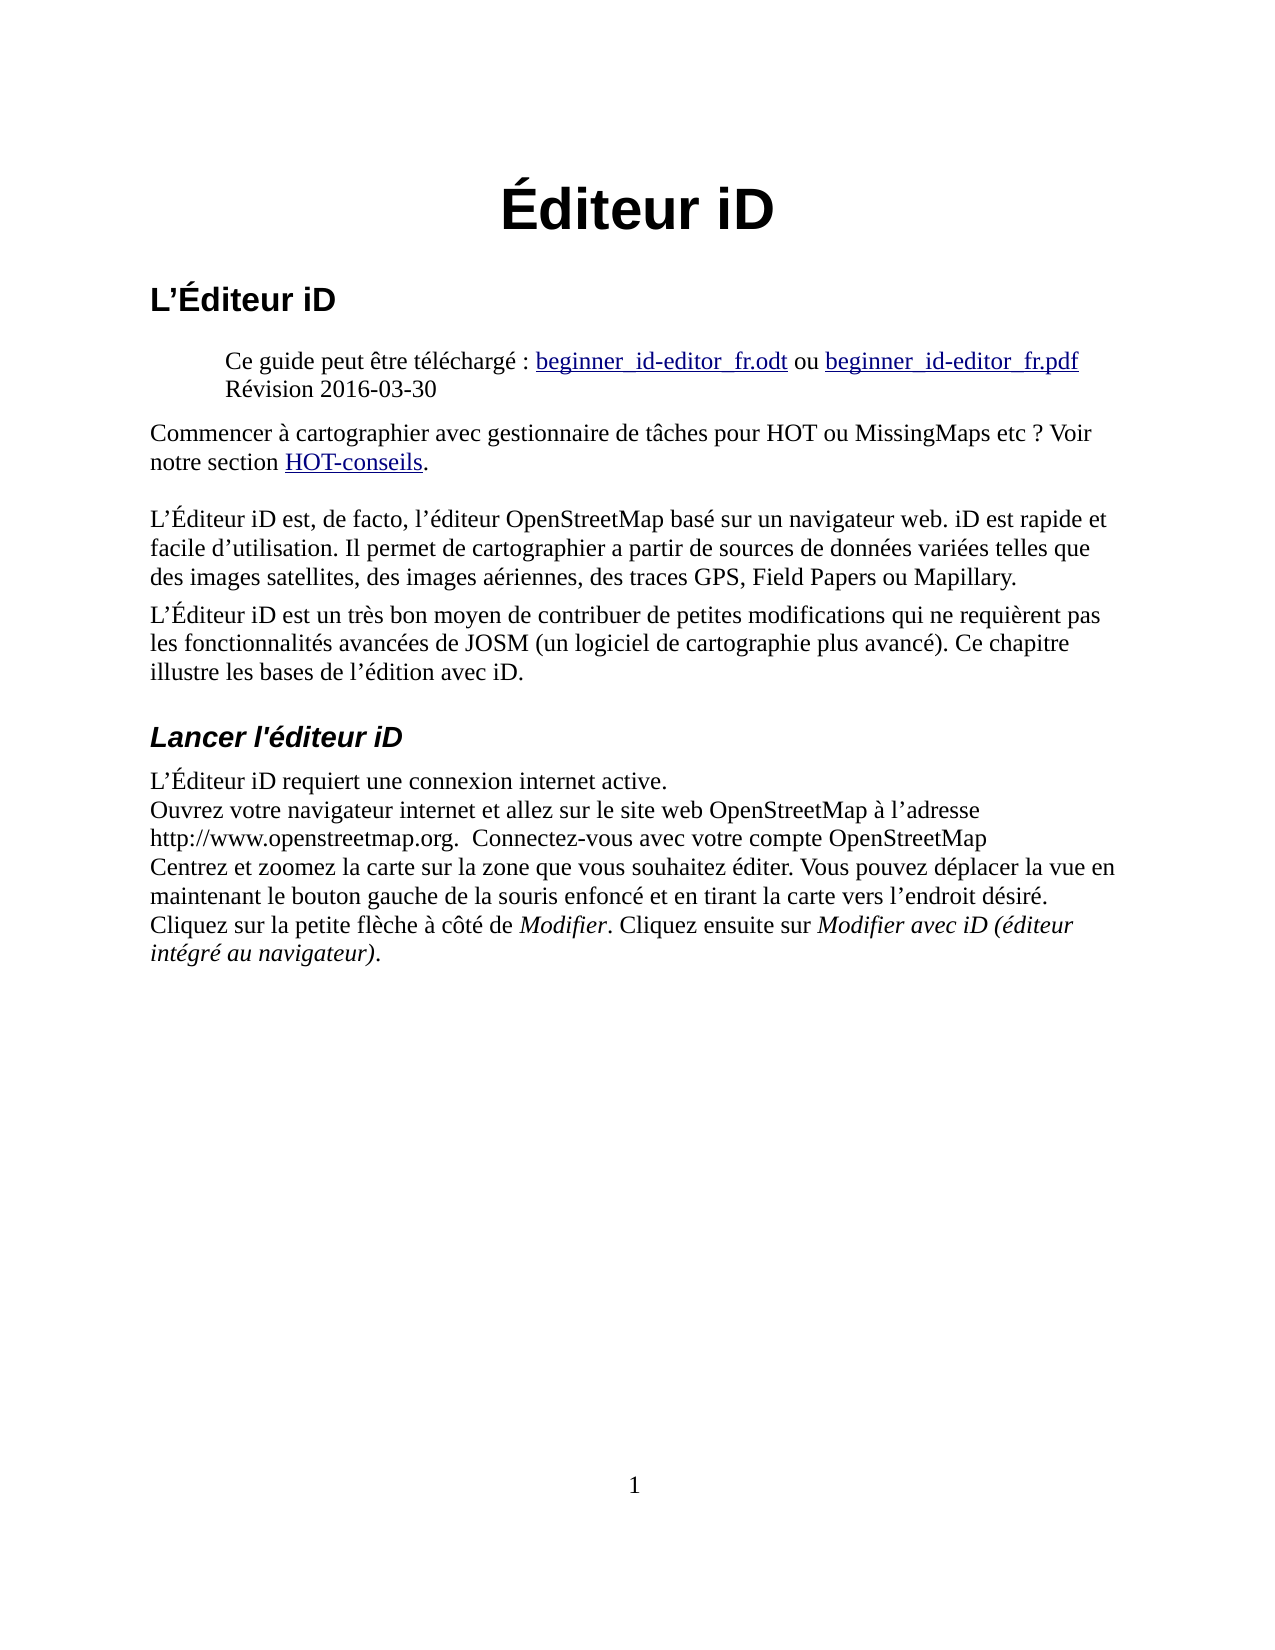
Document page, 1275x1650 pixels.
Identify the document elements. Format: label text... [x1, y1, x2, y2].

text L’Éditeur iD requiert une connexion internet active. [150, 766, 1125, 795]
text Ce guide peut être téléchargé : beginner_id-editor_fr.odt ou beginner_id-editor_fr.pdf Révision 2016-03-30 [225, 346, 1125, 403]
text L’Éditeur iD est un très bon moyen de contribuer de petites modifications qui ne requièrent pas les fonctionnalités avancées de JOSM (un logiciel de cartographie plus avancé). Ce chapitre illustre les bases de l’édition avec iD. [150, 600, 1125, 686]
title Éditeur iD [150, 175, 1125, 242]
text Cliquez sur la petite flèche à côté de Modifier. Cliquez ensuite sur Modifier avec iD (éditeur intégré au navigateur). [150, 910, 1125, 967]
text L’Éditeur iD est, de facto, l’éditeur OpenStreetMap basé sur un navigateur web. iD est rapide et facile d’utilisation. Il permet de cartographier a partir de sources de données variées telles que des images satellites, des images aériennes, des traces GPS, Field Papers ou Mapillary. [150, 504, 1125, 591]
text Commencer à cartographier avec gestionnaire de tâches pour HOT ou MissingMaps etc ? Voir notre section HOT-conseils. [150, 418, 1125, 476]
subtitle Lancer l'éditeur iD [150, 720, 1125, 753]
subtitle L’Éditeur iD [150, 279, 1125, 318]
text Centrez et zoomez la carte sur la zone que vous souhaitez éditer. Vous pouvez déplacer la vue en maintenant le bouton gauche de la souris enfoncé et en tirant la carte vers l’endroit désiré. [150, 852, 1125, 910]
text ﻿Ouvrez votre navigateur internet et allez sur le site web OpenStreetMap à l’adresse http://www.openstreetmap.org. Connectez-vous avec votre compte OpenStreetMap [150, 795, 1125, 852]
